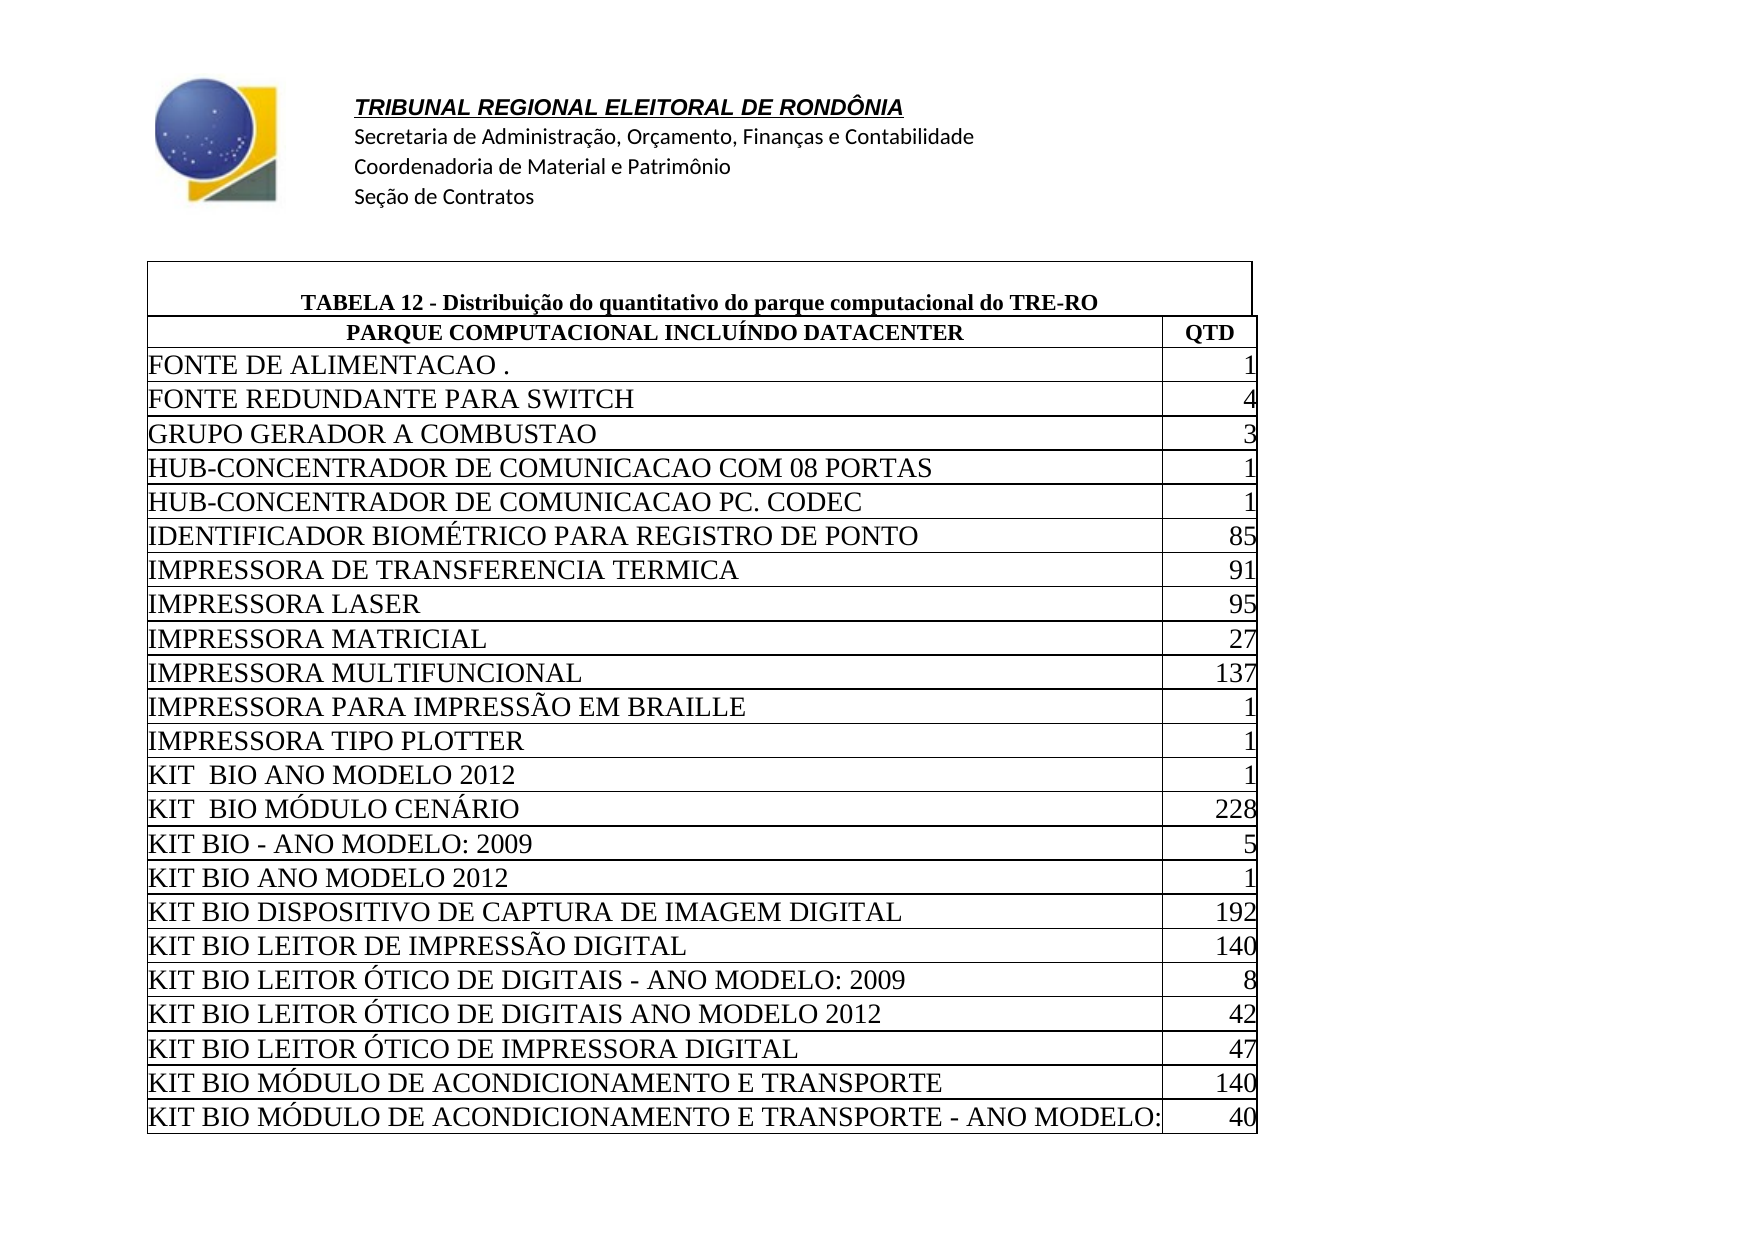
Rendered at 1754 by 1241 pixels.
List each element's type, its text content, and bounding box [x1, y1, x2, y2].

table_cell 3 [1163, 417, 1256, 449]
table_cell KIT BIO - ANO MODELO: 2009 [148, 827, 1162, 859]
table_cell IMPRESSORA TIPO PLOTTER [148, 724, 1162, 757]
table_cell KIT BIO DISPOSITIVO DE CAPTURA DE IMAGEM DIGITAL [148, 895, 1162, 927]
table_cell IMPRESSORA MULTIFUNCIONAL [148, 656, 1162, 688]
table_cell KIT BIO MÓDULO CENÁRIO [148, 792, 1162, 825]
table_cell 1 [1163, 758, 1256, 791]
table_cell 1 [1163, 485, 1256, 517]
table_cell KIT BIO LEITOR ÓTICO DE IMPRESSORA DIGITAL [148, 1032, 1162, 1064]
table_cell QTD [1163, 317, 1256, 347]
table_cell 27 [1163, 622, 1256, 654]
table_cell IMPRESSORA PARA IMPRESSÃO EM BRAILLE [148, 690, 1162, 722]
table_cell 5 [1163, 827, 1256, 859]
table_cell KIT BIO LEITOR DE IMPRESSÃO DIGITAL [148, 929, 1162, 962]
table_cell HUB-CONCENTRADOR DE COMUNICACAO PC. CODEC [148, 485, 1162, 517]
table_cell GRUPO GERADOR A COMBUSTAO [148, 417, 1162, 449]
table_cell 8 [1163, 963, 1256, 996]
table_cell PARQUE COMPUTACIONAL INCLUÍNDO DATACENTER [148, 317, 1162, 347]
table_cell FONTE DE ALIMENTACAO . [148, 348, 1162, 381]
table_cell 228 [1163, 792, 1256, 825]
table_cell 140 [1163, 929, 1256, 962]
table_cell KIT BIO MÓDULO DE ACONDICIONAMENTO E TRANSPORTE [148, 1066, 1162, 1098]
table_cell 91 [1163, 553, 1256, 586]
table_cell 1 [1163, 861, 1256, 893]
table_cell IDENTIFICADOR BIOMÉTRICO PARA REGISTRO DE PONTO [148, 519, 1162, 552]
table_cell 137 [1163, 656, 1256, 688]
table_cell KIT BIO LEITOR ÓTICO DE DIGITAIS ANO MODELO 2012 [148, 997, 1162, 1030]
table_cell 1 [1163, 724, 1256, 757]
table_cell 42 [1163, 997, 1256, 1030]
table_cell 95 [1163, 587, 1256, 620]
table_cell KIT BIO ANO MODELO 2012 [148, 861, 1162, 893]
table_cell FONTE REDUNDANTE PARA SWITCH [148, 382, 1162, 415]
table_header [1253, 261, 1257, 315]
table_cell IMPRESSORA LASER [148, 587, 1162, 620]
table_cell 47 [1163, 1032, 1256, 1064]
table_cell KIT BIO MÓDULO DE ACONDICIONAMENTO E TRANSPORTE - ANO MODELO: [148, 1100, 1162, 1132]
table_cell 192 [1163, 895, 1256, 927]
table_cell IMPRESSORA MATRICIAL [148, 622, 1162, 654]
table_cell 85 [1163, 519, 1256, 552]
table_cell 1 [1163, 348, 1256, 381]
table_cell 140 [1163, 1066, 1256, 1098]
table_cell HUB-CONCENTRADOR DE COMUNICACAO COM 08 PORTAS [148, 451, 1162, 483]
table_cell 1 [1163, 451, 1256, 483]
table_cell KIT BIO ANO MODELO 2012 [148, 758, 1162, 791]
table_cell 40 [1163, 1100, 1256, 1132]
table_cell IMPRESSORA DE TRANSFERENCIA TERMICA [148, 553, 1162, 586]
table_cell 1 [1163, 690, 1256, 722]
table_cell KIT BIO LEITOR ÓTICO DE DIGITAIS - ANO MODELO: 2009 [148, 963, 1162, 996]
table_cell 4 [1163, 382, 1256, 415]
table_header TABELA 12 - Distribuição do quantitativo do parque computacional do TRE-RO [148, 262, 1251, 315]
